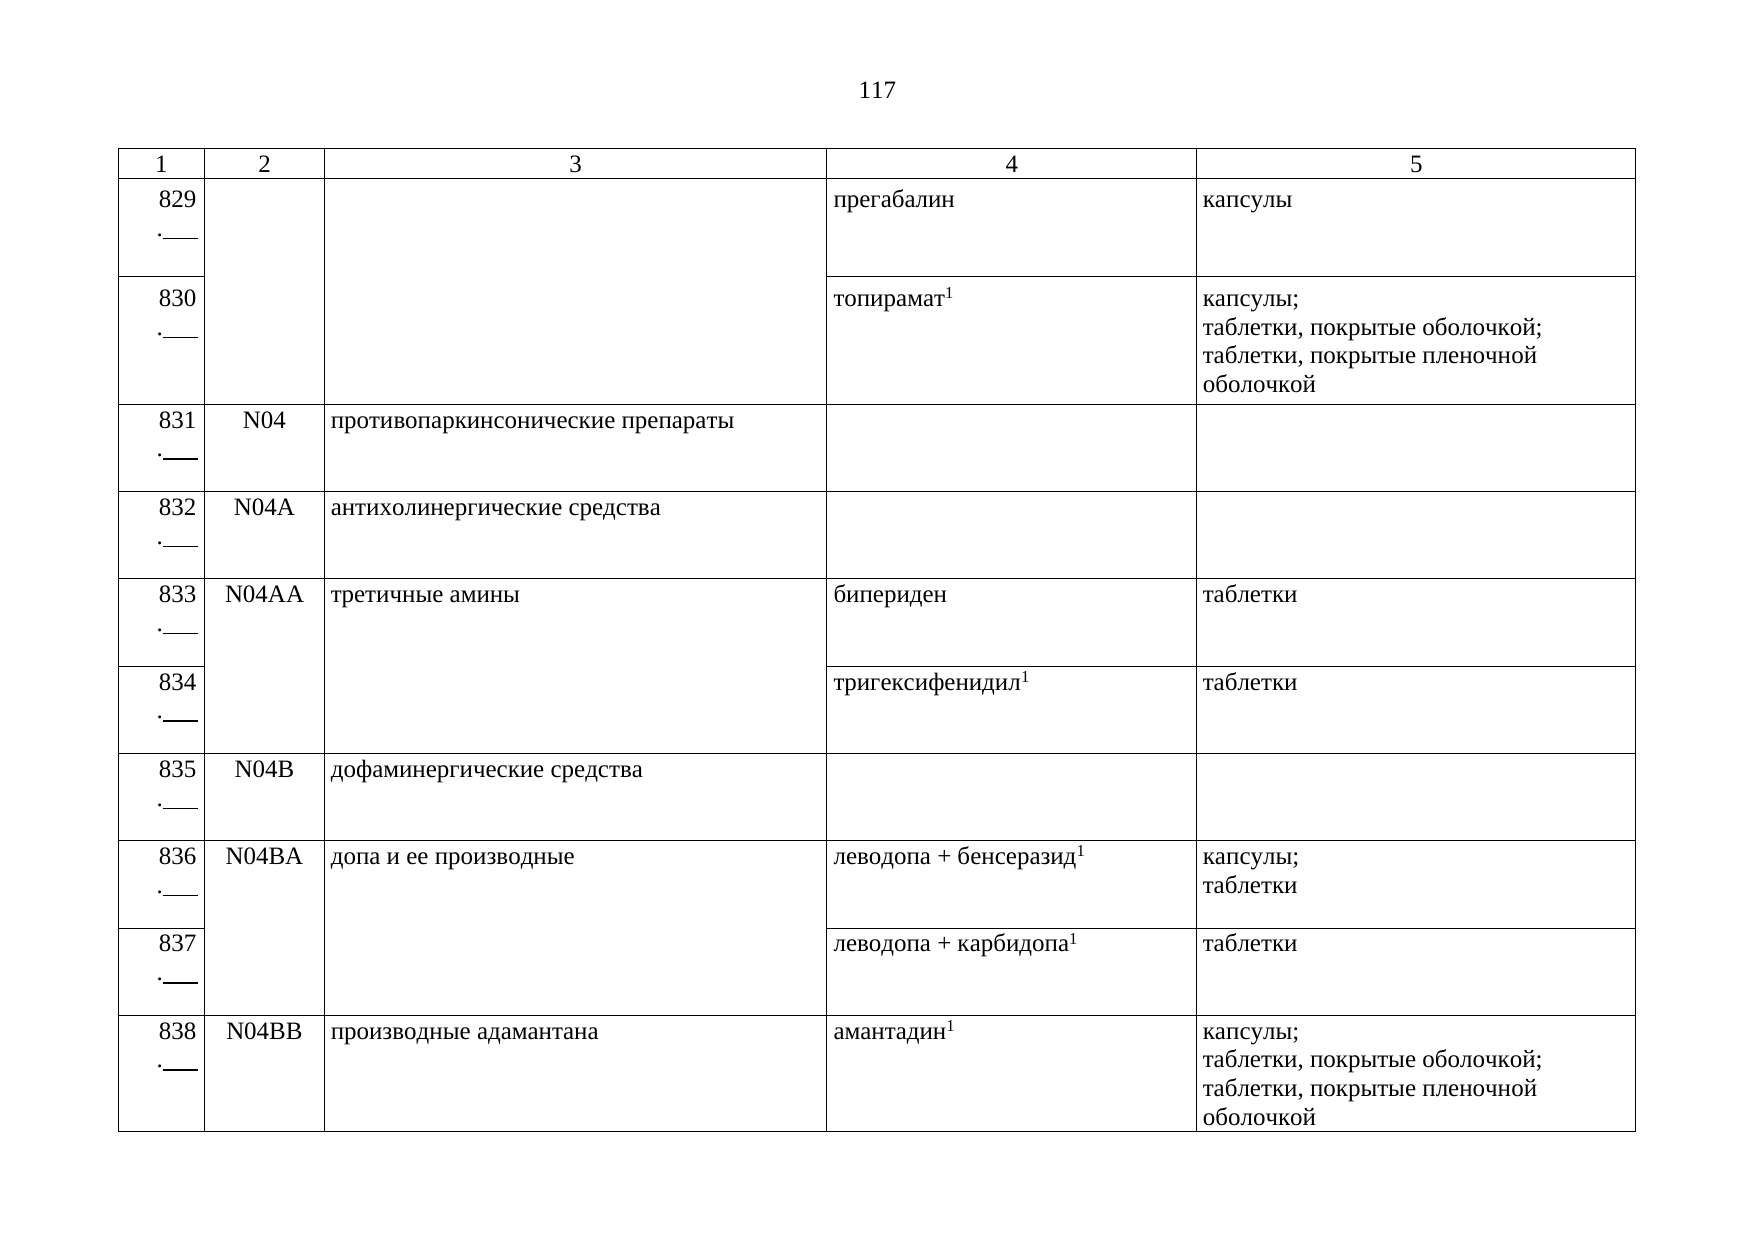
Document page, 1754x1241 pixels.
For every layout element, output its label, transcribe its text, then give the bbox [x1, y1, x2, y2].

table_cell [827, 754, 1196, 840]
table_cell [1197, 405, 1635, 491]
table_cell леводопа + бенсеразид1 [827, 841, 1196, 927]
table_cell таблетки [1197, 579, 1635, 666]
table_cell тригексифенидил1 [827, 667, 1196, 753]
table_cell [1197, 492, 1635, 578]
table_cell таблетки [1197, 667, 1635, 753]
table_cell [119, 929, 204, 1015]
table_cell капсулы; таблетки, покрытые оболочкой; таблетки, покрытые пленочной оболочкой [1197, 277, 1635, 404]
table_header 2 [205, 149, 324, 177]
table_cell леводопа + карбидопа1 [827, 929, 1196, 1015]
table_cell третичные амины [325, 579, 826, 666]
table_cell [119, 1016, 204, 1131]
table_cell [119, 579, 204, 666]
table_cell производные адамантана [325, 1016, 826, 1131]
table_cell капсулы; таблетки [1197, 841, 1635, 927]
table_cell амантадин1 [827, 1016, 1196, 1131]
table_cell N04B [205, 754, 324, 840]
table_header 3 [325, 149, 826, 177]
table_cell бипериден [827, 579, 1196, 666]
table_cell [119, 405, 204, 491]
table_cell [119, 841, 204, 927]
table_cell [325, 276, 826, 404]
table_cell дофаминергические средства [325, 754, 826, 840]
table_cell N04AA [205, 579, 324, 666]
table_cell [325, 666, 826, 753]
table_cell N04BB [205, 1016, 324, 1131]
table_header 1 [119, 149, 204, 177]
table_cell прегабалин [827, 179, 1196, 276]
table_cell N04A [205, 492, 324, 578]
table_cell капсулы [1197, 179, 1635, 276]
table_header 4 [827, 149, 1196, 177]
table_cell [119, 277, 204, 404]
table_cell [325, 179, 826, 276]
table_cell допа и ее производные [325, 841, 826, 1015]
table_cell антихолинергические средства [325, 492, 826, 578]
table_cell [827, 405, 1196, 491]
table_cell капсулы; таблетки, покрытые оболочкой; таблетки, покрытые пленочной оболочкой [1197, 1016, 1635, 1131]
table_cell [827, 492, 1196, 578]
table_header 5 [1197, 149, 1635, 177]
table_cell таблетки [1197, 929, 1635, 1015]
table_cell [119, 179, 204, 276]
table_cell [205, 179, 324, 276]
table_cell N04BA [205, 841, 324, 1015]
table_cell [205, 666, 324, 753]
table_cell топирамат1 [827, 277, 1196, 404]
table_cell противопаркинсонические препараты [325, 405, 826, 491]
table_cell [119, 667, 204, 753]
table_cell [1197, 754, 1635, 840]
table_cell [205, 276, 324, 404]
table_cell [119, 754, 204, 840]
table_cell N04 [205, 405, 324, 491]
table_cell [119, 492, 204, 578]
